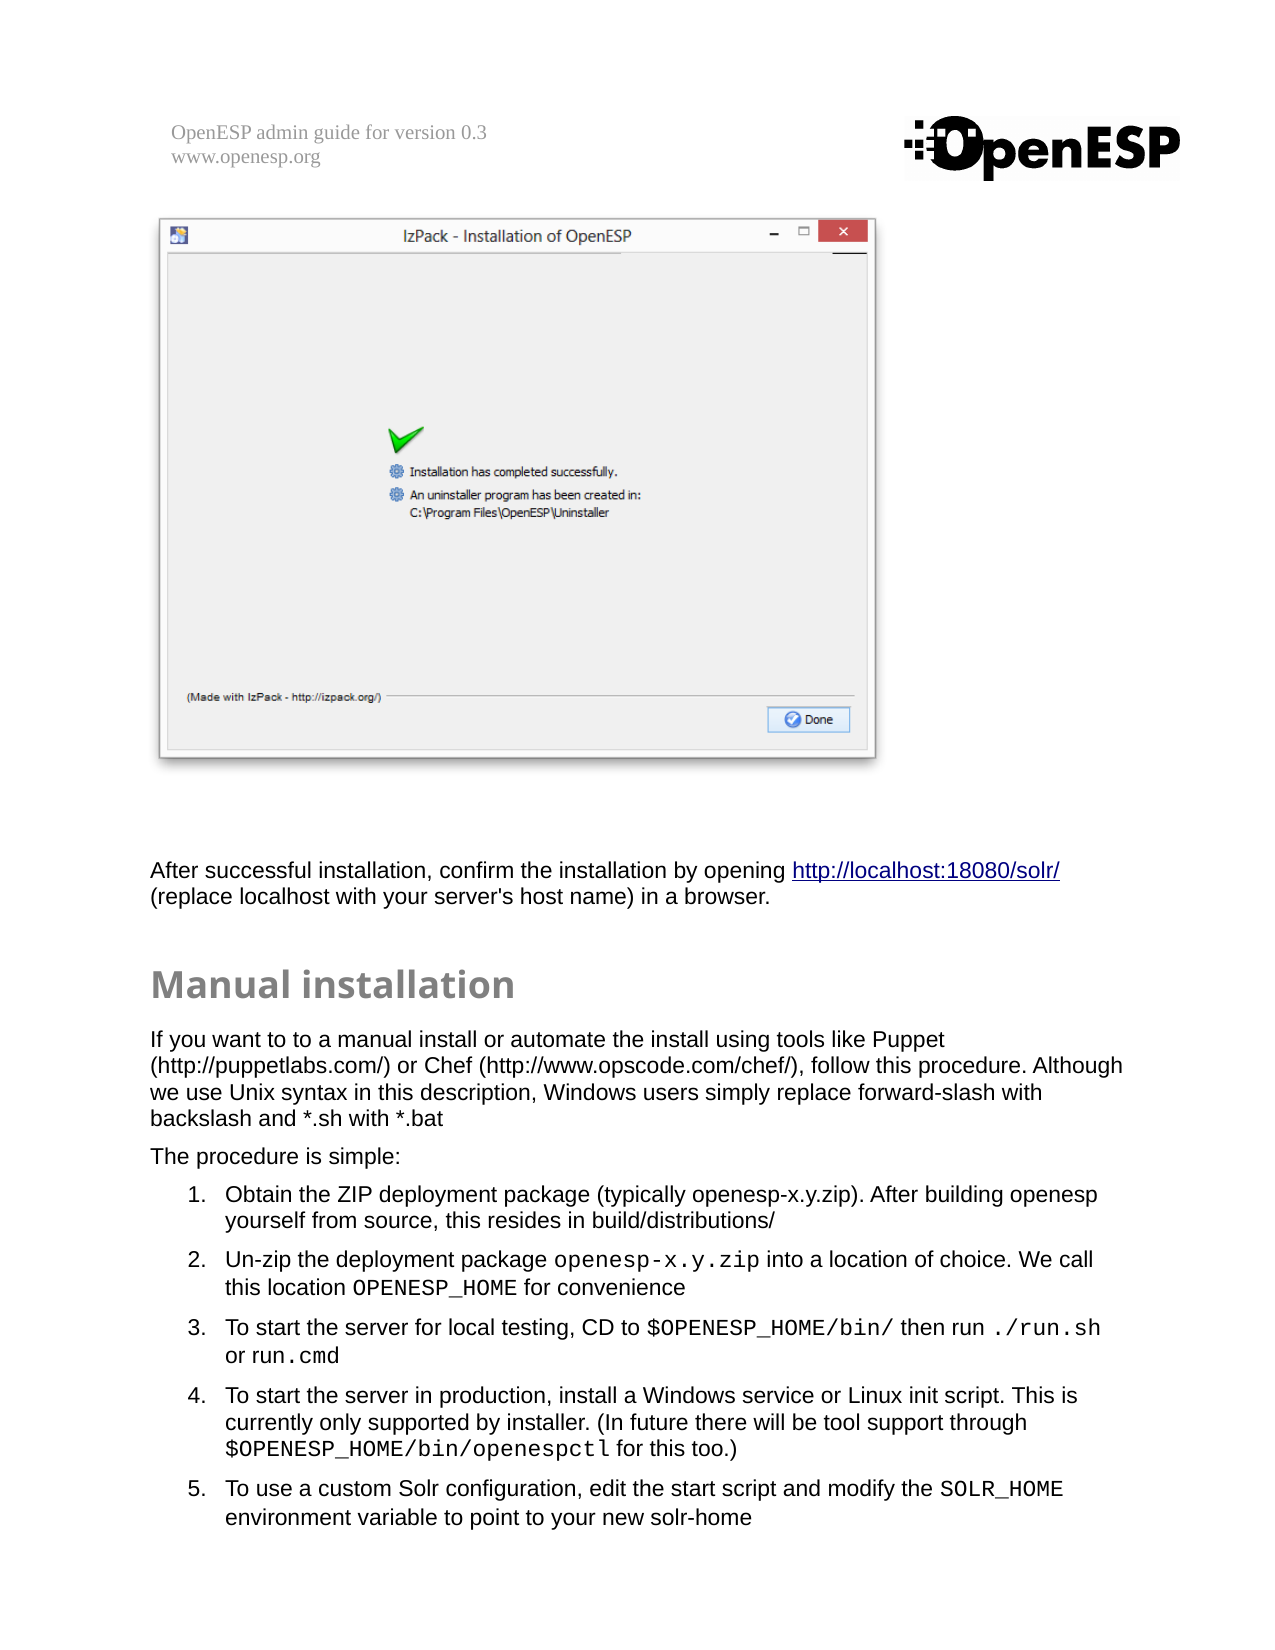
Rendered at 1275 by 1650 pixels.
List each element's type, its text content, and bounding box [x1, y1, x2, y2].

list To use a custom Solr configuration, edit the start script and modify the SOLR_HOME environment variable to point to your new solr-home [187, 1475, 1125, 1530]
text The procedure is simple: [150, 1143, 1125, 1169]
table_cell [149, 210, 885, 818]
list To start the server for local testing, CD to $OPENESP_HOME/bin/ then run ./run.sh or run.cmd [187, 1314, 1125, 1371]
text If you want to to a manual install or automate the install using tools like Puppet (http://puppetlabs.com/) or Chef (http://www.opscode.com/chef/), follow this procedure. Although we use Unix syntax in this description, Windows users simply replace forward-slash with backslash and *.sh with *.bat [150, 1026, 1125, 1131]
subtitle Manual installation [150, 959, 1125, 1010]
text After successful installation, confirm the installation by opening http://localhost:18080/solr/ (replace localhost with your server's host name) in a browser. [150, 857, 1125, 909]
list Obtain the ZIP deployment package (typically openesp-x.y.zip). After building openesp yourself from source, this resides in build/distributions/ [187, 1181, 1125, 1234]
list To start the server in production, install a Windows service or Linux init script. This is currently only supported by installer. (In future there will be tool support through $OPENESP_HOME/bin/openespctl for this too.) [187, 1382, 1125, 1463]
list Un-zip the deployment package openesp-x.y.zip into a location of choice. We call this location OPENESP_HOME for convenience [187, 1246, 1125, 1302]
